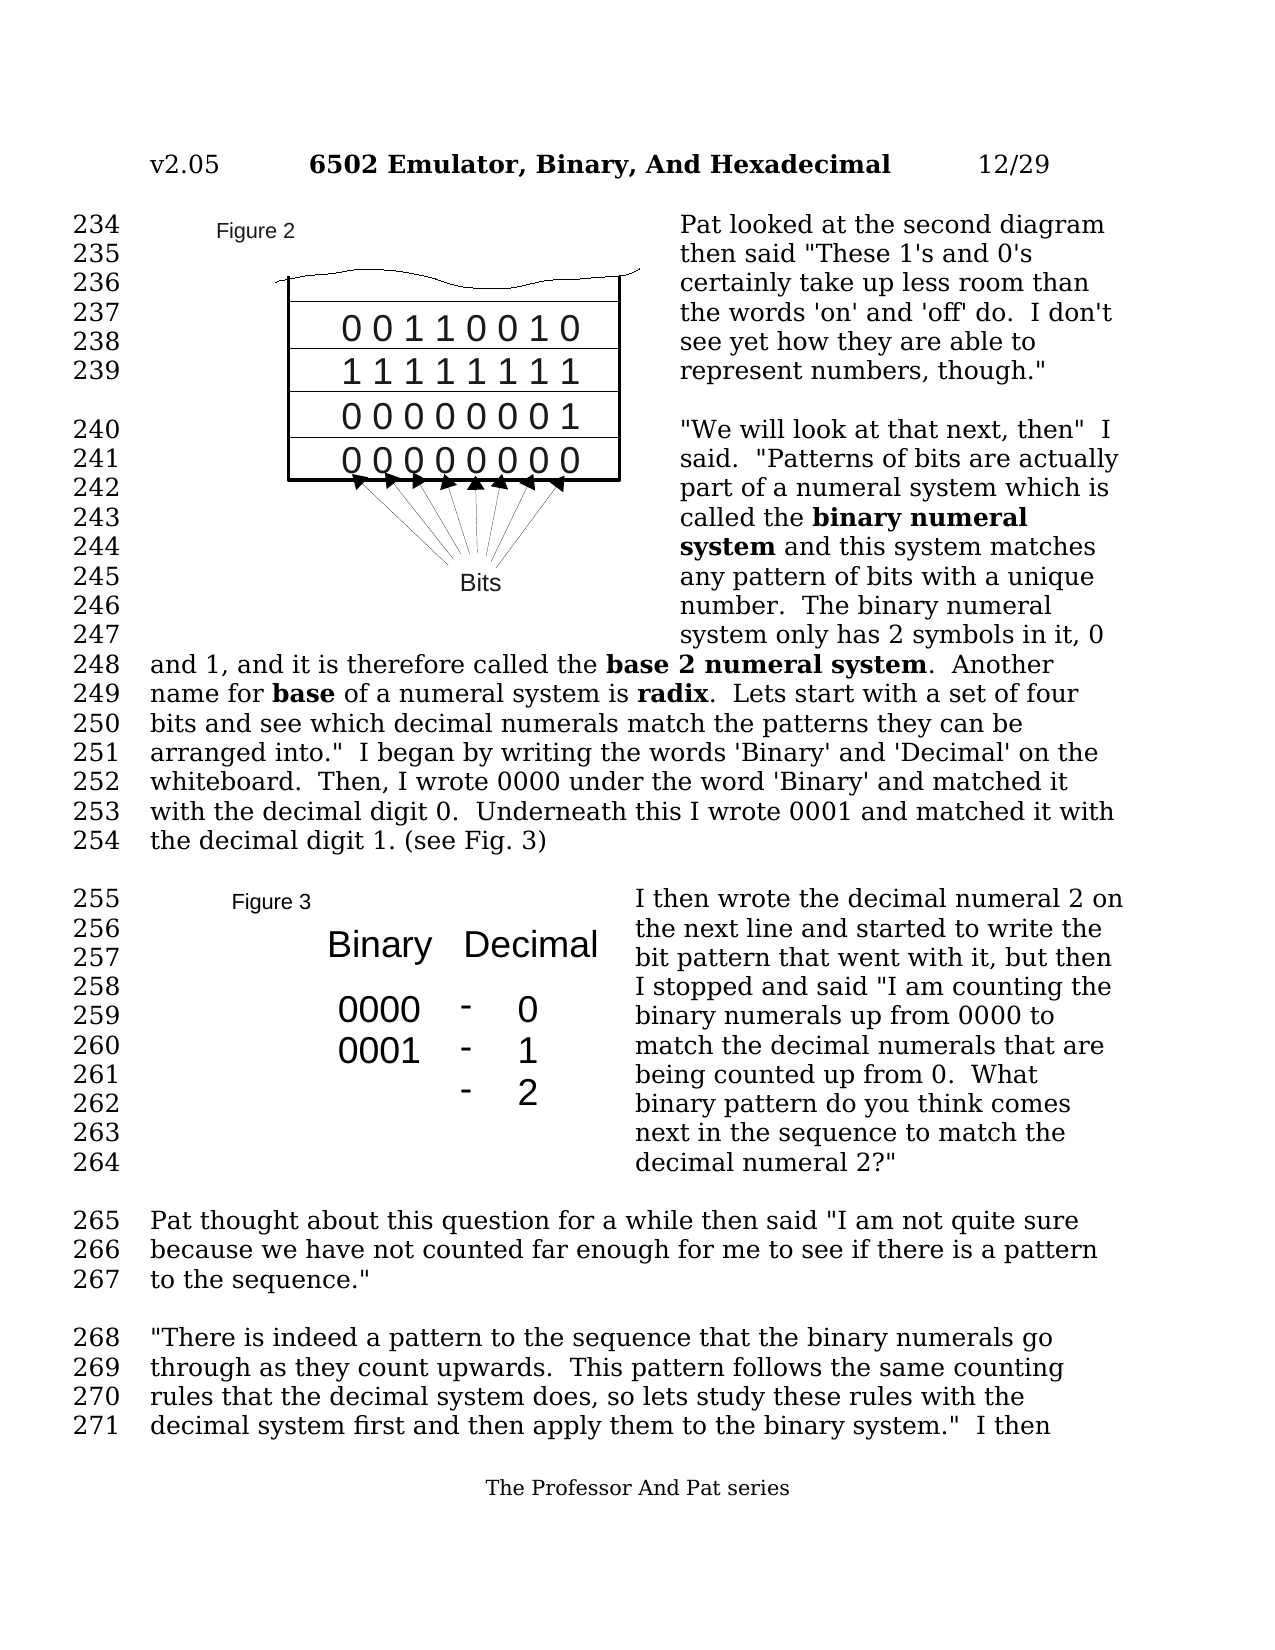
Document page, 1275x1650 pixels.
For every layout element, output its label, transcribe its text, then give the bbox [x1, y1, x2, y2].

text I then wrote the decimal numeral 2 on the next line and started to write the bit pattern that went with it, but then I stopped and said "I am counting the binary numerals up from 0000 to match the decimal numerals that are being counted up from 0. What binary pattern do you think comes next in the sequence to match the decimal numeral 2?" [150, 884, 1125, 1177]
text "We will look at that next, then" I said. "Patterns of bits are actually part of a numeral system which is called the binary numeral system and this system matches any pattern of bits with a unique number. The binary numeral system only has 2 symbols in it, 0 and 1, and it is therefore called the base 2 numeral system. Another name for base of a numeral system is radix. Lets start with a set of four bits and see which decimal numerals match the patterns they can be arranged into." I began by writing the words 'Binary' and 'Decimal' on the whiteboard. Then, I wrote 0000 under the word 'Binary' and matched it with the decimal digit 0. Underneath this I wrote 0001 and matched it with the decimal digit 1. (see Fig. 3) [150, 415, 1125, 855]
text Pat thought about this question for a while then said "I am not quite sure because we have not counted far enough for me to see if there is a pattern to the sequence." [150, 1206, 1125, 1294]
text Pat looked at the second diagram then said "These 1's and 0's certainly take up less room than the words 'on' and 'off' do. I don't see yet how they are able to represent numbers, though." [150, 210, 1125, 386]
text "There is indeed a pattern to the sequence that the binary numerals go through as they count upwards. This pattern follows the same counting rules that the decimal system does, so lets study these rules with the decimal system first and then apply them to the binary system." I then [150, 1323, 1125, 1441]
